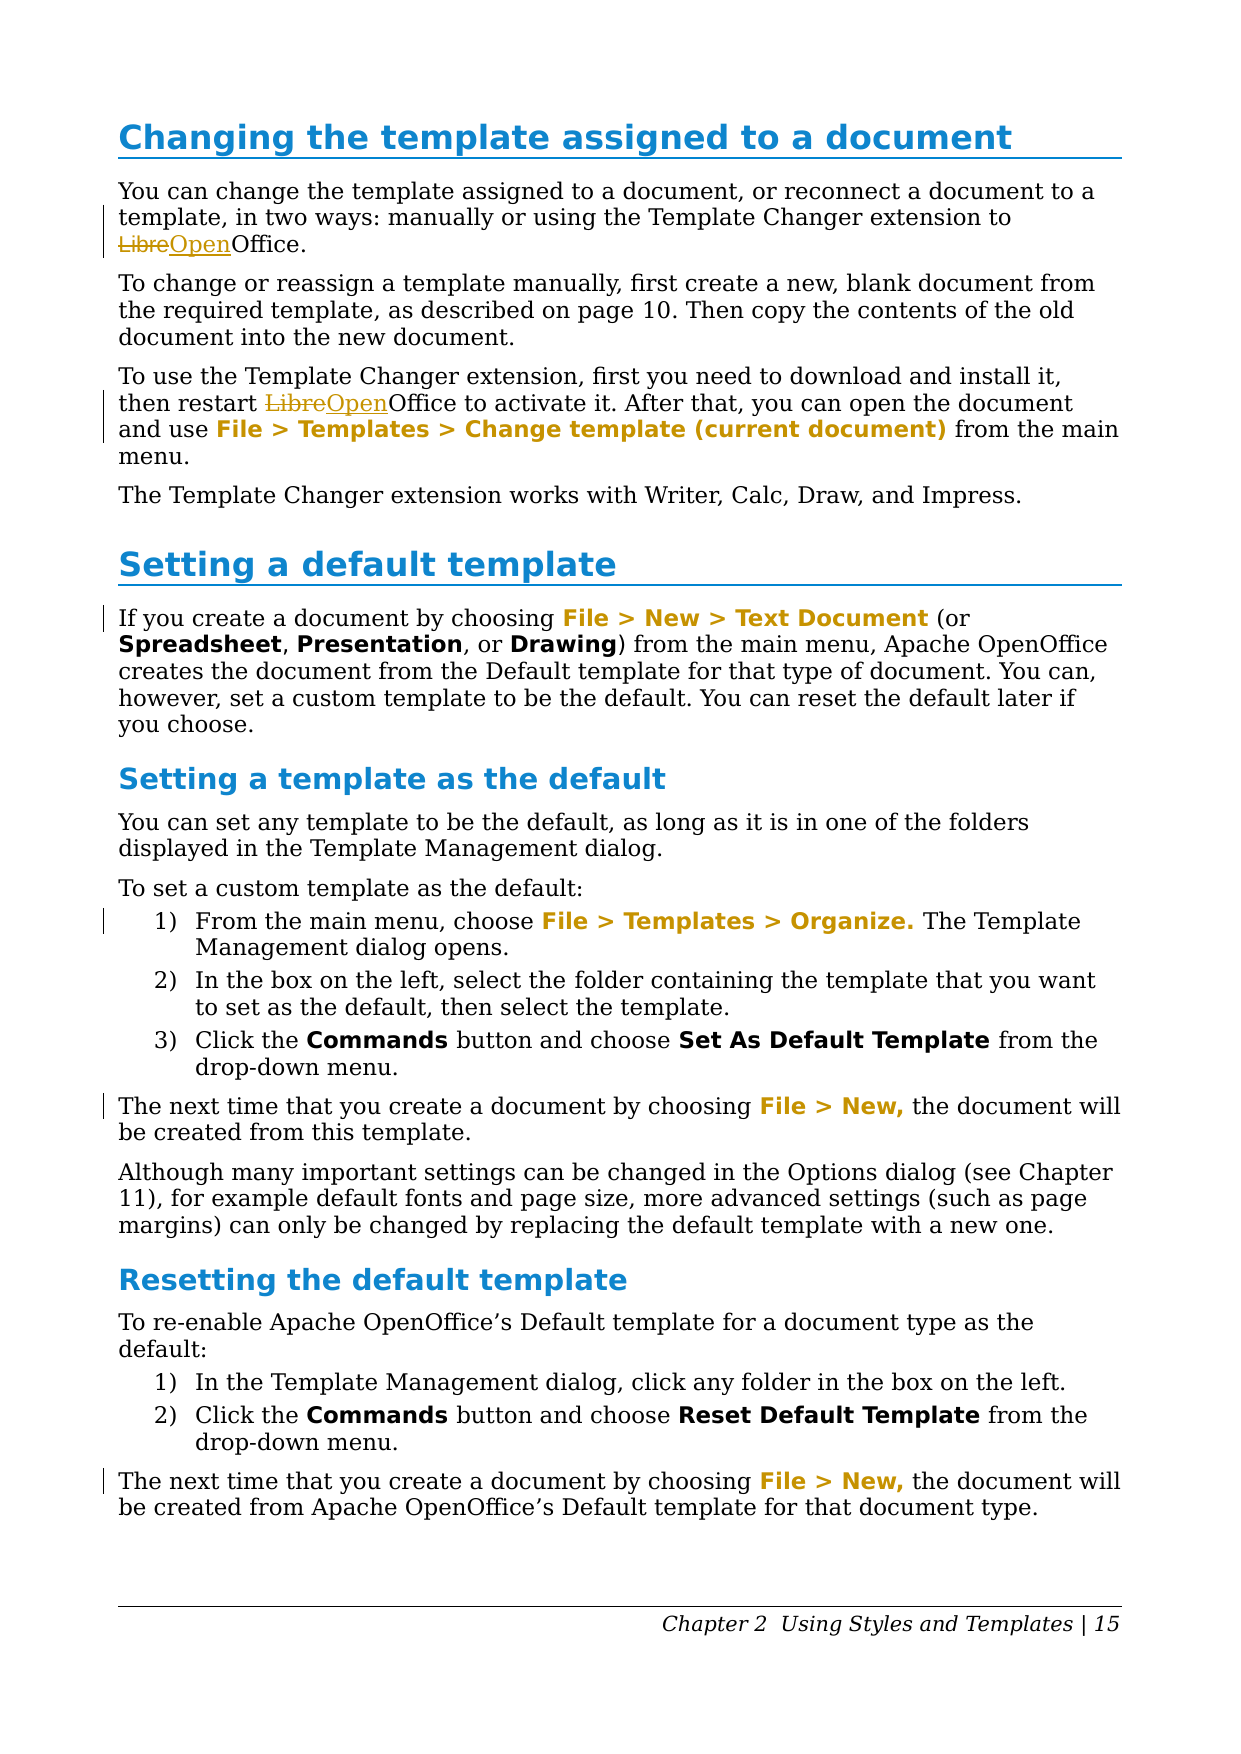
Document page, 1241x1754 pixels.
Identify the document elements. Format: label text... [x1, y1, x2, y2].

text Although many important settings can be changed in the Options dialog (see Chapter 11), for example default fonts and page size, more advanced settings (such as page margins) can only be changed by replacing the default template with a new one. [118, 1159, 1122, 1239]
text If you create a document by choosing File > New > Text Document (or Spreadsheet, Presentation, or Drawing) from the main menu, Apache OpenOffice creates the document from the Default template for that type of document. You can, however, set a custom template to be the default. You can reset the default later if you choose. [118, 605, 1122, 738]
text To change or reassign a template manually, first create a new, blank document from the required template, as described on page 10. Then copy the contents of the old document into the new document. [118, 271, 1122, 351]
subtitle Changing the template assigned to a document [118, 118, 1122, 157]
text The next time that you create a document by choosing File > New, the document will be created from this template. [118, 1093, 1122, 1146]
subtitle Setting a default template [118, 545, 1122, 584]
subtitle Resetting the default template [118, 1263, 1122, 1297]
subtitle Setting a template as the default [118, 762, 1122, 796]
text You can set any template to be the default, as long as it is in one of the folders displayed in the Template Management dialog. [118, 809, 1122, 862]
list In the box on the left, select the folder containing the template that you want to set as the default, then select the template. [177, 967, 1122, 1021]
list Click the Commands button and choose Reset Default Template from the drop-down menu. [177, 1402, 1122, 1455]
text The Template Changer extension works with Writer, Calc, Draw, and Impress. [118, 482, 1122, 509]
list To set a custom template as the default: [118, 875, 1122, 901]
text You can change the template assigned to a document, or reconnect a document to a template, in two ways: manually or using the Template Changer extension to OpenOffice. [118, 178, 1122, 258]
list From the main menu, choose File > Templates > Organize. The Template Management dialog opens. [177, 908, 1122, 961]
text To use the Template Changer extension, first you need to download and install it, then restart OpenOffice to activate it. After that, you can open the document and use File > Templates > Change template (current document) from the main menu. [118, 363, 1122, 470]
list Click the Commands button and choose Set As Default Template from the drop-down menu. [177, 1027, 1122, 1080]
list To re-enable Apache OpenOffice’s Default template for a document type as the default: [118, 1309, 1122, 1363]
text The next time that you create a document by choosing File > New, the document will be created from Apache OpenOffice’s Default template for that document type. [118, 1468, 1122, 1521]
list In the Template Management dialog, click any folder in the box on the left. [177, 1369, 1122, 1396]
